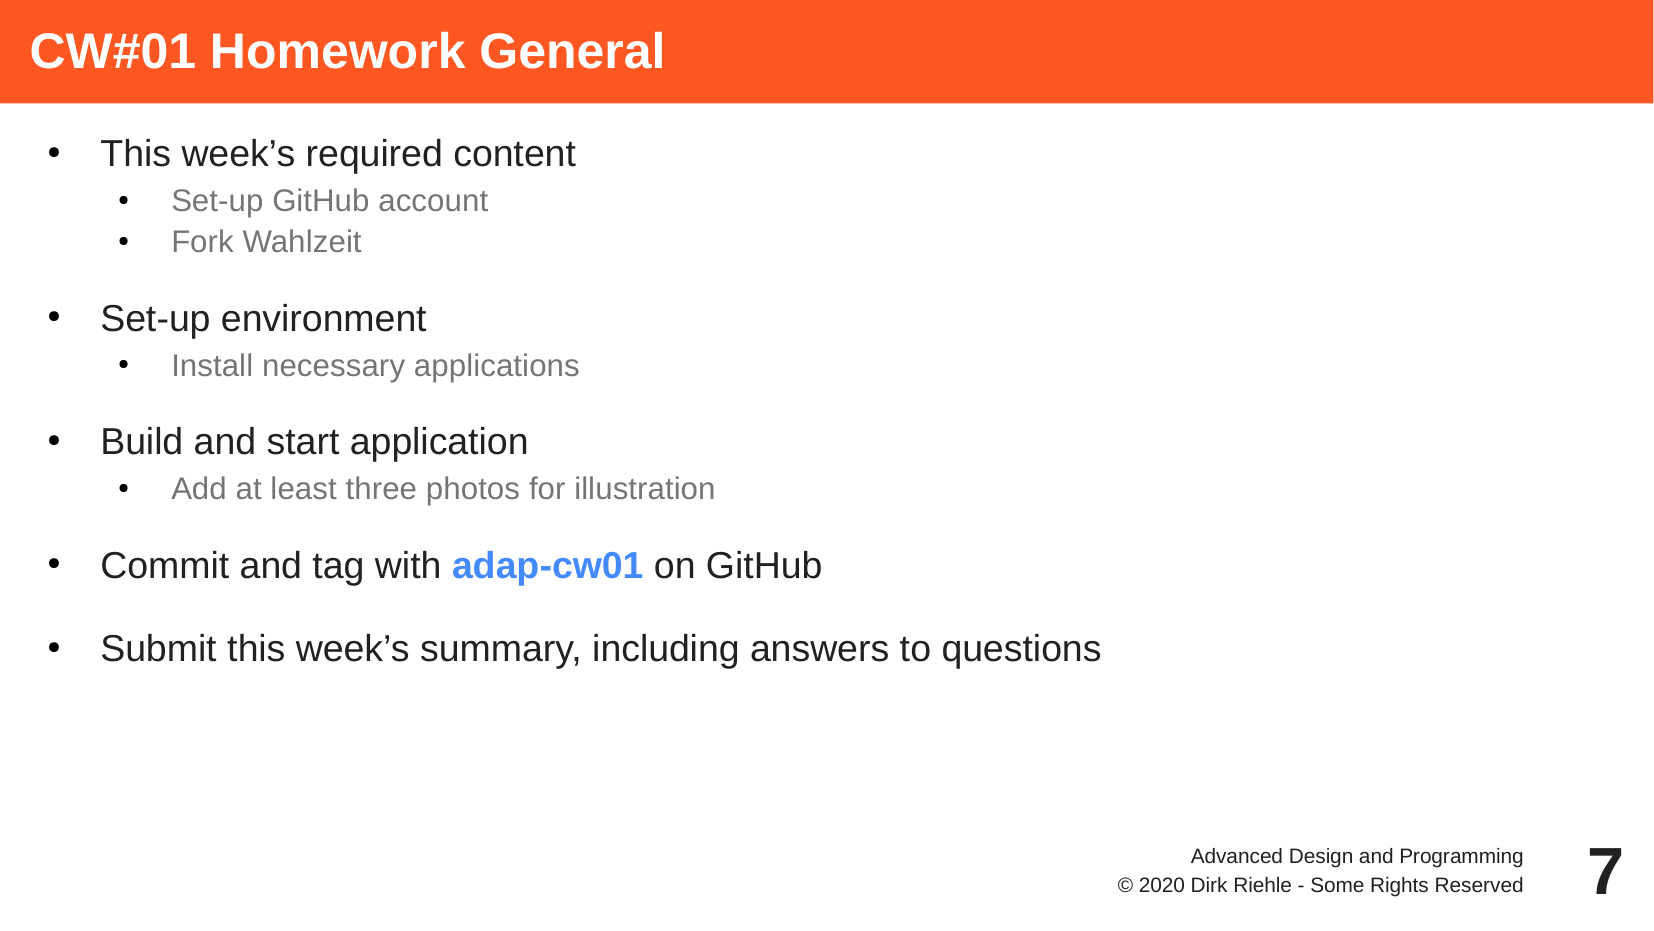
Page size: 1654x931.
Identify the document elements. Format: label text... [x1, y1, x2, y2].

list This week’s required content Set-up GitHub account Fork Wahlzeit Set-up environment Install necessary applications Build and start application Add at least three photos for illustration Commit and tag with adap-cw01 on GitHub Submit this week’s summary, including answers to questions [29, 132, 1625, 813]
title CW#01 Homework General [0, 0, 1654, 104]
